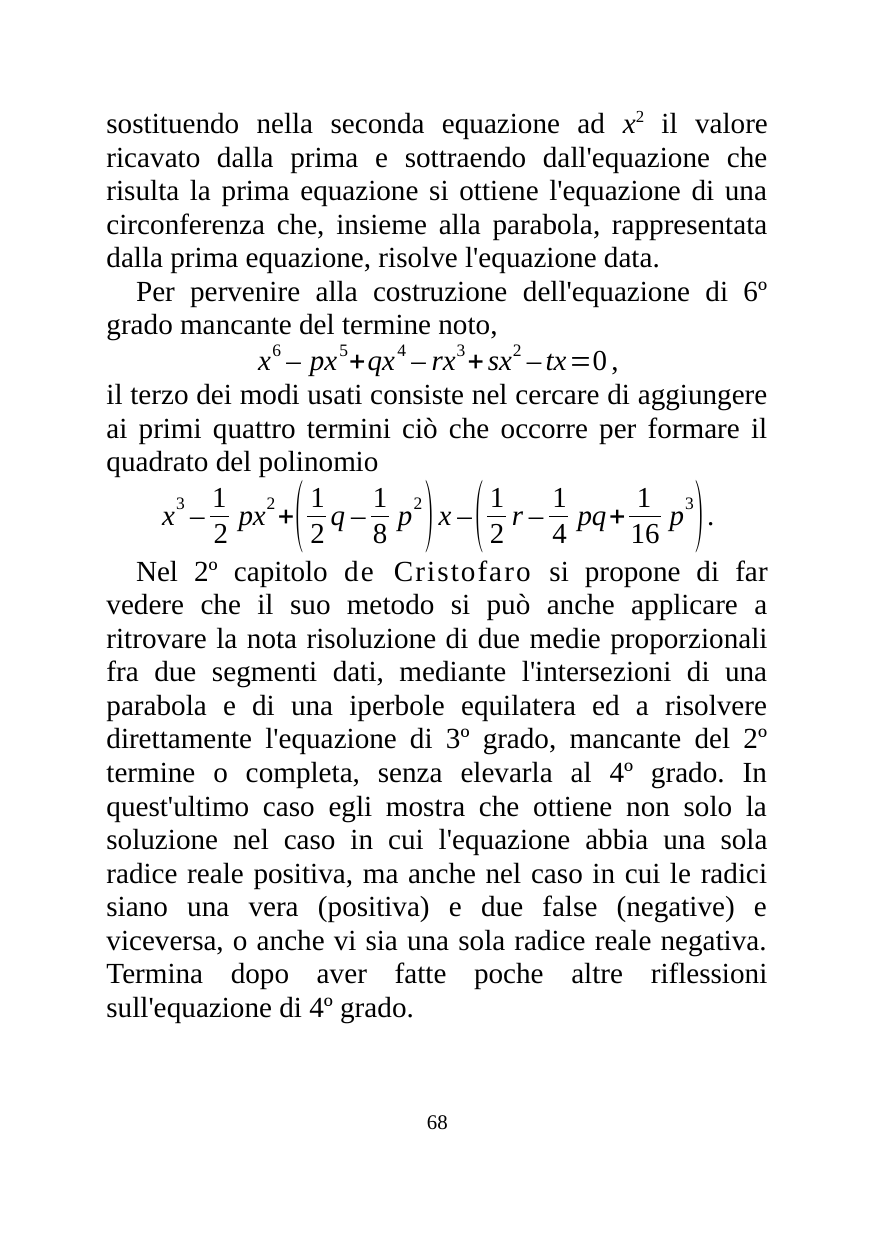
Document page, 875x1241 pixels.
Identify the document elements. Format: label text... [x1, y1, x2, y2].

text il terzo dei modi usati consiste nel cercare di aggiungere ai primi quattro termini ciò che occorre per formare il quadrato del polinomio [106, 377, 768, 478]
text Per pervenire alla costruzione dell'equazione di 6º grado mancante del termine noto, [106, 274, 768, 341]
text Nel 2º capitolo de Cristofaro si propone di far vedere che il suo metodo si può anche applicare a ritrovare la nota risoluzione di due medie proporzionali fra due segmenti dati, mediante l'intersezioni di una parabola e di una iperbole equilatera ed a risolvere direttamente l'equazione di 3º grado, mancante del 2º termine o completa, senza elevarla al 4º grado. In quest'ultimo caso egli mostra che ottiene non solo la soluzione nel caso in cui l'equazione abbia una sola radice reale positiva, ma anche nel caso in cui le radici siano una vera (positiva) e due false (negative) e viceversa, o anche vi sia una sola radice reale negativa. Termina dopo aver fatte poche altre riflessioni sull'equazione di 4º grado. [106, 554, 768, 1023]
text sostituendo nella seconda equazione ad x2 il valore ricavato dalla prima e sottraendo dall'equazione che risulta la prima equazione si ottiene l'equazione di una circonferenza che, insieme alla parabola, rappresentata dalla prima equazione, risolve l'equazione data. [106, 106, 768, 274]
